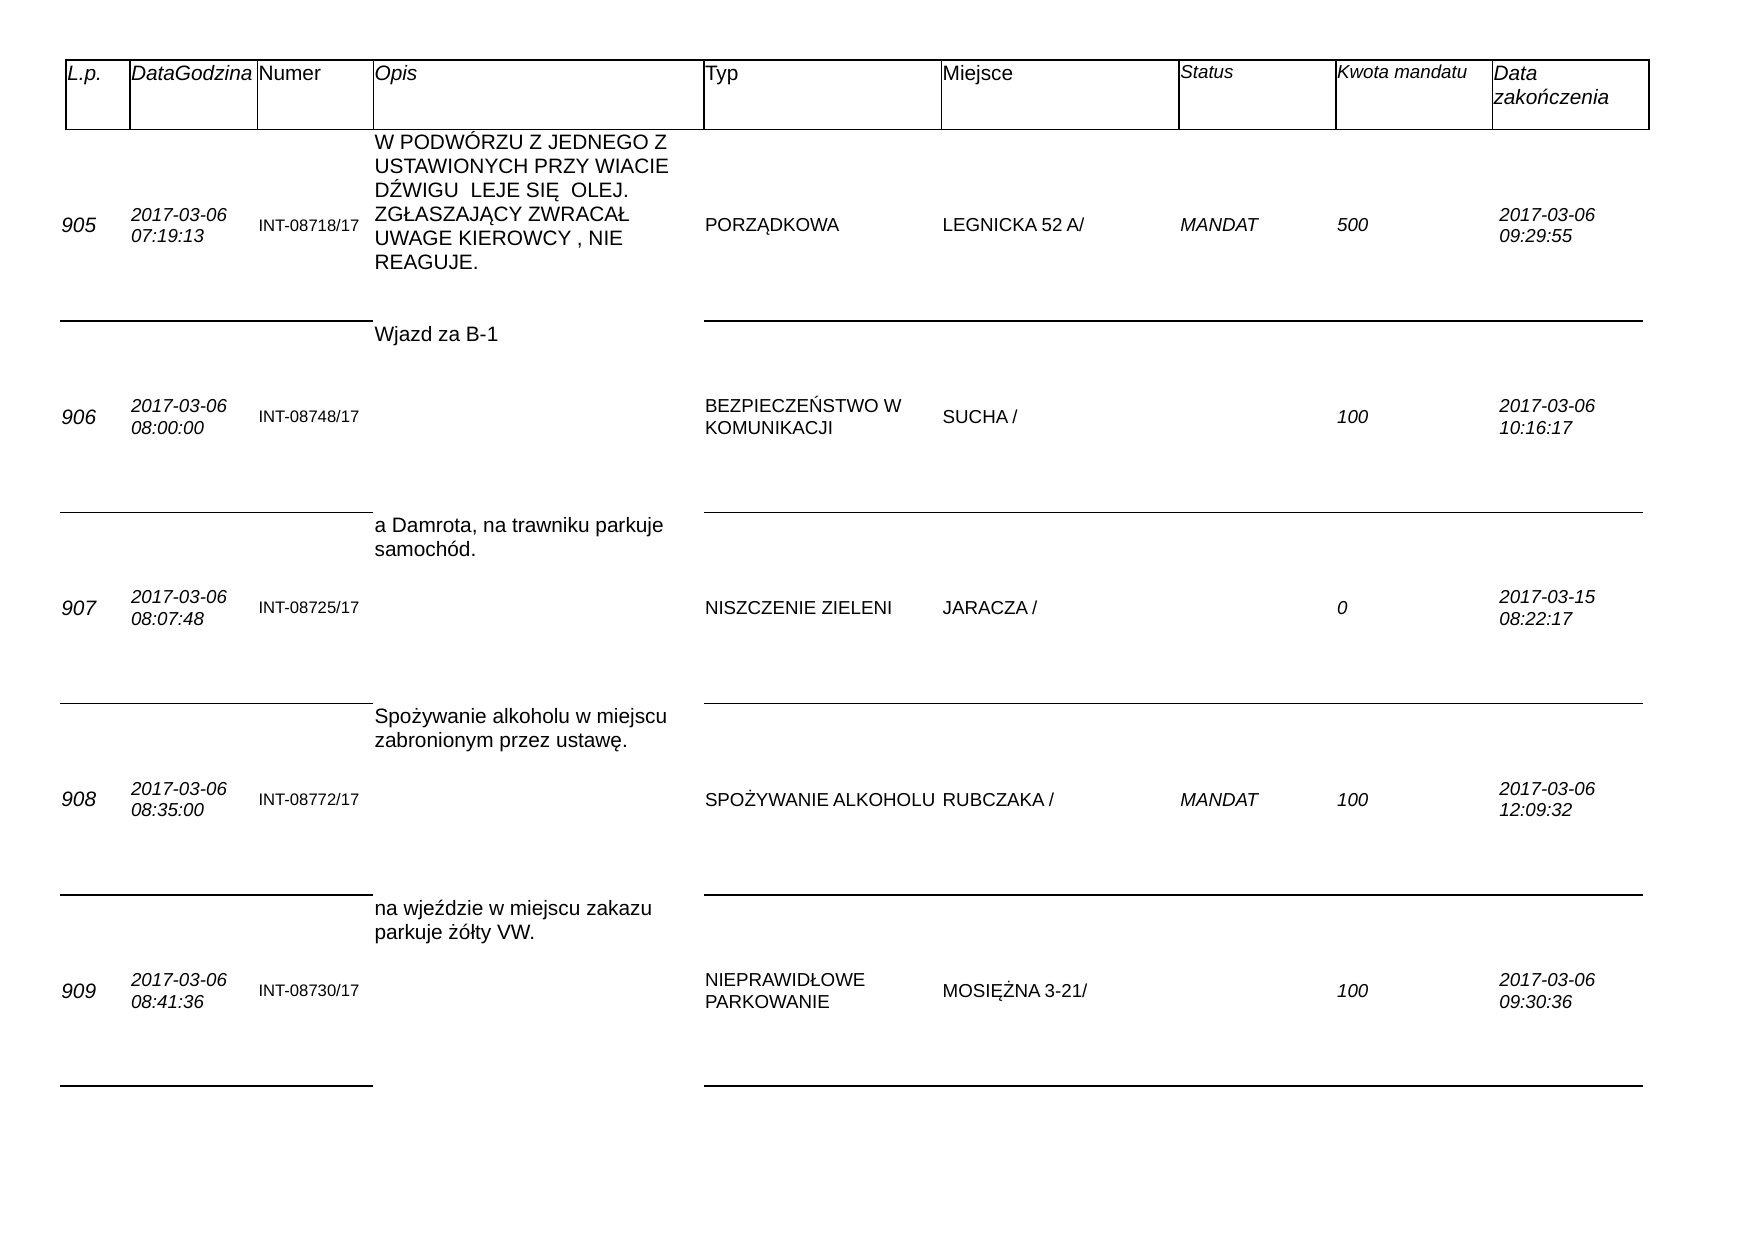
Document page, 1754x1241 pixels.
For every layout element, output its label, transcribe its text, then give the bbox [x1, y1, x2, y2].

table_header [60, 59, 65, 129]
table_cell INT-08730/17 [257, 896, 373, 1085]
table_cell 2017-03-06 12:09:32 [1498, 704, 1643, 894]
table_cell 905 [60, 129, 130, 320]
table_cell [1643, 703, 1649, 894]
table_cell Wjazd za B-1 [373, 320, 704, 511]
table_cell PORZĄDKOWA [704, 130, 941, 320]
table_cell [1643, 130, 1649, 320]
table_cell MANDAT [1179, 130, 1336, 320]
table_cell 2017-03-06 10:16:17 [1498, 322, 1643, 511]
table_cell 100 [1336, 322, 1498, 511]
table_cell 100 [1336, 704, 1498, 894]
table_cell NIEPRAWIDŁOWE PARKOWANIE [704, 896, 941, 1085]
table_cell 907 [60, 513, 130, 703]
table_cell [1643, 894, 1649, 1085]
table_cell SPOŻYWANIE ALKOHOLU [704, 704, 941, 894]
table_cell INT-08725/17 [257, 513, 373, 703]
table_cell [1179, 896, 1336, 1085]
table_header Data zakończenia [1493, 61, 1648, 129]
table_cell INT-08772/17 [257, 704, 373, 894]
table_cell 2017-03-06 08:41:36 [130, 896, 257, 1085]
table_cell NISZCZENIE ZIELENI [704, 513, 941, 703]
table_cell SUCHA / [941, 322, 1179, 511]
table_cell [1643, 511, 1649, 703]
table_cell 909 [60, 896, 130, 1085]
table_cell RUBCZAKA / [941, 704, 1179, 894]
table_cell 2017-03-06 09:29:55 [1498, 130, 1643, 320]
table_cell na wjeździe w miejscu zakazu parkuje żółty VW. [373, 894, 704, 1085]
table_cell 908 [60, 704, 130, 894]
table_cell 500 [1336, 130, 1498, 320]
table_cell LEGNICKA 52 A/ [941, 130, 1179, 320]
table_cell 2017-03-15 08:22:17 [1498, 513, 1643, 703]
table_header Miejsce [942, 61, 1178, 129]
table_header Kwota mandatu [1337, 61, 1492, 129]
table_cell 906 [60, 322, 130, 511]
table_cell [1179, 322, 1336, 511]
table_cell MANDAT [1179, 704, 1336, 894]
table_header L.p. [67, 61, 129, 129]
table_cell BEZPIECZEŃSTWO W KOMUNIKACJI [704, 322, 941, 511]
table_header Numer [258, 61, 373, 129]
table_cell [1179, 513, 1336, 703]
table_cell [1643, 320, 1649, 511]
table_cell INT-08748/17 [257, 322, 373, 511]
table_cell 2017-03-06 08:00:00 [130, 322, 257, 511]
table_cell MOSIĘŻNA 3-21/ [941, 896, 1179, 1085]
table_cell a Damrota, na trawniku parkuje samochód. [373, 511, 704, 703]
table_cell 100 [1336, 896, 1498, 1085]
table_cell 2017-03-06 08:35:00 [130, 704, 257, 894]
table_header Opis [374, 61, 703, 129]
table_cell 2017-03-06 09:30:36 [1498, 896, 1643, 1085]
table_cell 2017-03-06 07:19:13 [130, 130, 257, 320]
table_cell 2017-03-06 08:07:48 [130, 513, 257, 703]
table_header DataGodzina [131, 61, 257, 129]
table_header Typ [705, 61, 941, 129]
table_cell 0 [1336, 513, 1498, 703]
table_cell W PODWÓRZU Z JEDNEGO Z USTAWIONYCH PRZY WIACIE DŹWIGU LEJE SIĘ OLEJ. ZGŁASZAJĄCY ZWRACAŁ UWAGE KIEROWCY , NIE REAGUJE. [373, 130, 704, 320]
table_cell INT-08718/17 [257, 130, 373, 320]
table_cell JARACZA / [941, 513, 1179, 703]
table_cell Spożywanie alkoholu w miejscu zabronionym przez ustawę. [373, 703, 704, 894]
table_header Status [1180, 61, 1335, 129]
